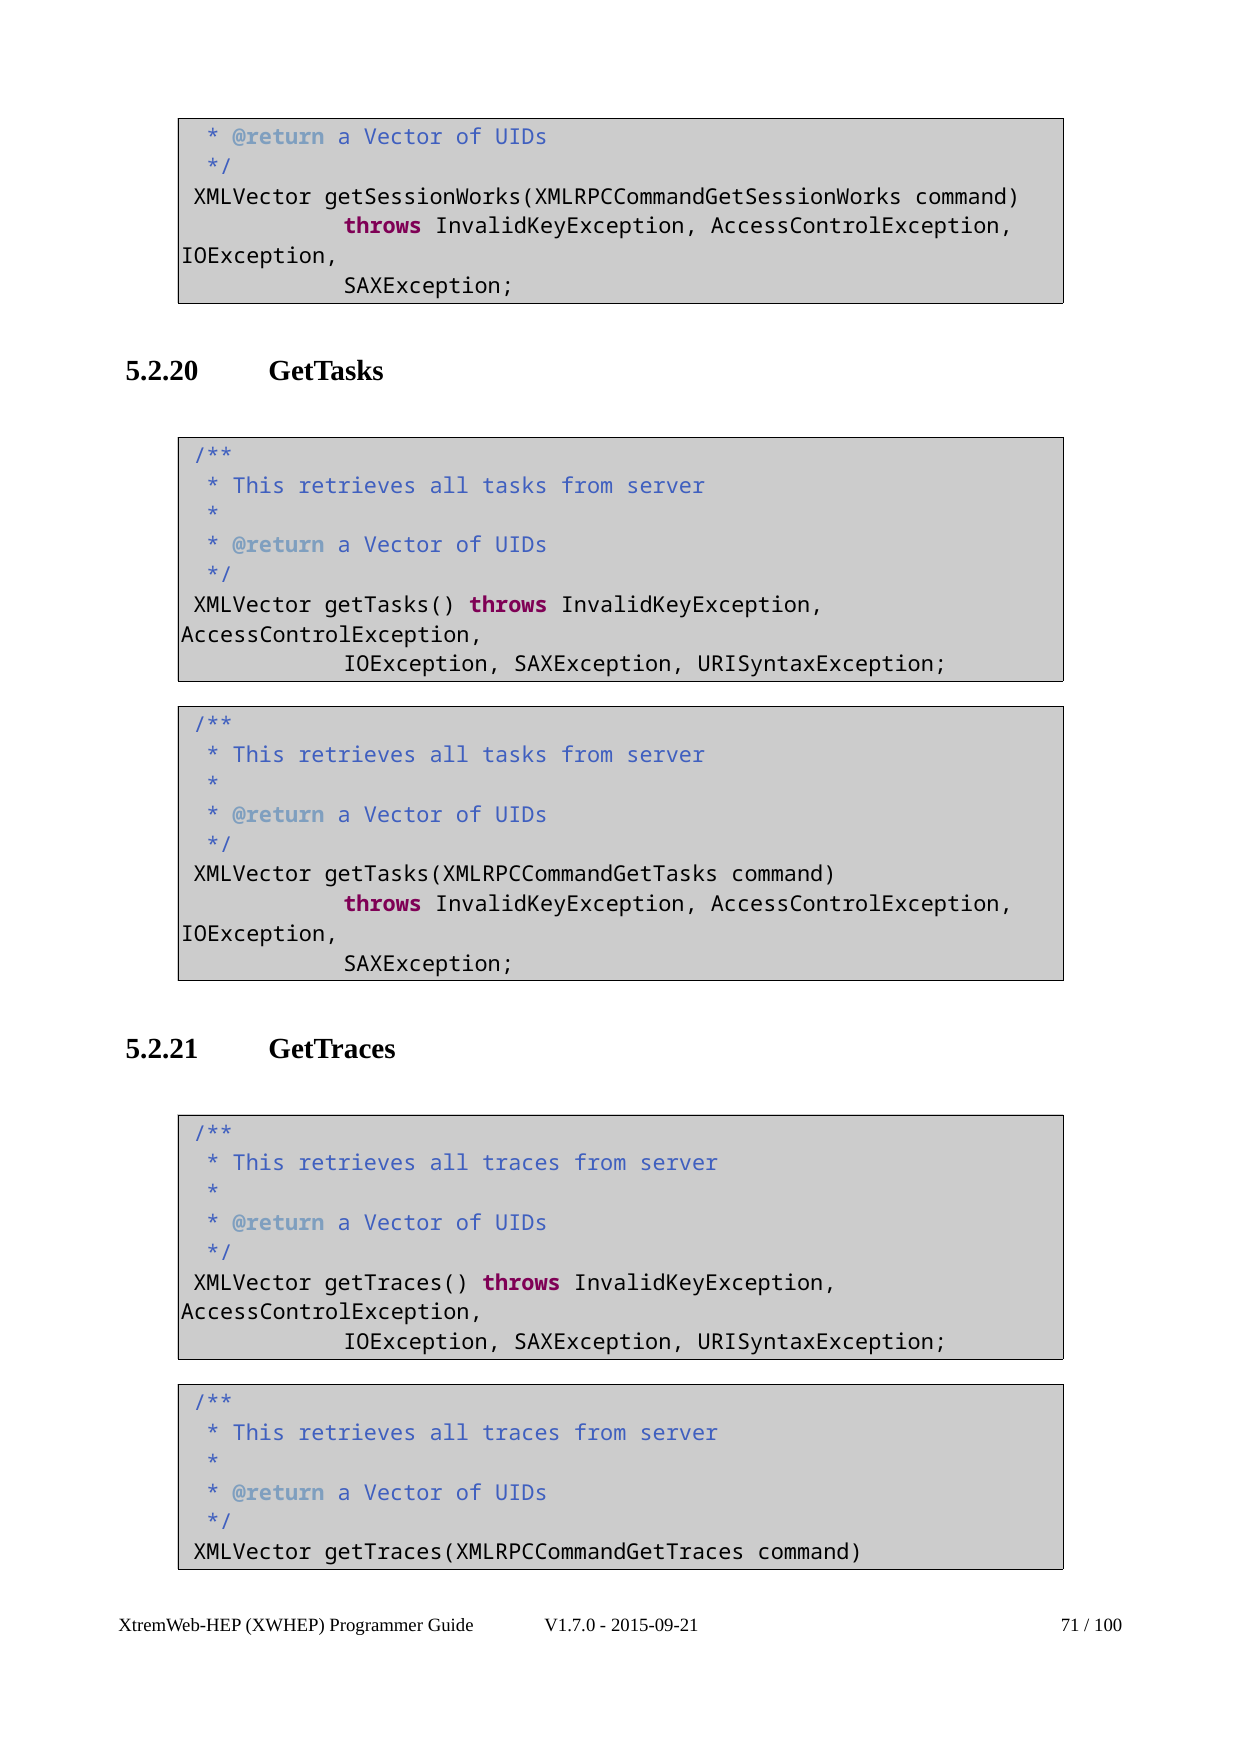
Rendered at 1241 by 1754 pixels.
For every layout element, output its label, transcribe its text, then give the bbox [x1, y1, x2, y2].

text */ [179, 556, 1063, 586]
text SAXException; [179, 267, 1063, 303]
text XMLVector getTraces(XMLRPCCommandGetTraces command) [179, 1533, 1063, 1569]
text * @return a Vector of UIDs [179, 1473, 1063, 1503]
text * This retrieves all traces from server [179, 1144, 1063, 1174]
text */ [179, 1503, 1063, 1533]
text /** [179, 707, 1063, 736]
text * [179, 496, 1063, 526]
text XMLVector getTasks() throws InvalidKeyException, AccessControlException, [179, 586, 1063, 645]
text * This retrieves all traces from server [179, 1414, 1063, 1444]
text IOException, SAXException, URISyntaxException; [179, 645, 1063, 681]
text * @return a Vector of UIDs [179, 526, 1063, 556]
text * [179, 1444, 1063, 1473]
text /** [179, 1116, 1063, 1144]
text * @return a Vector of UIDs [179, 1204, 1063, 1234]
text * This retrieves all tasks from server [179, 467, 1063, 496]
subtitle GetTasks [118, 353, 1122, 387]
text throws InvalidKeyException, AccessControlException, IOException, [179, 885, 1063, 945]
text XMLVector getSessionWorks(XMLRPCCommandGetSessionWorks command) [179, 178, 1063, 207]
text XMLVector getTasks(XMLRPCCommandGetTasks command) [179, 855, 1063, 885]
subtitle GetTraces [118, 1031, 1122, 1064]
text * @return a Vector of UIDs [179, 119, 1063, 148]
text */ [179, 148, 1063, 178]
text * [179, 766, 1063, 796]
text SAXException; [179, 945, 1063, 980]
text IOException, SAXException, URISyntaxException; [179, 1323, 1063, 1359]
text */ [179, 826, 1063, 855]
text /** [179, 438, 1063, 467]
text * [179, 1174, 1063, 1204]
text * This retrieves all tasks from server [179, 736, 1063, 766]
text * @return a Vector of UIDs [179, 796, 1063, 826]
text /** [179, 1385, 1063, 1414]
text XMLVector getTraces() throws InvalidKeyException, AccessControlException, [179, 1263, 1063, 1323]
text */ [179, 1234, 1063, 1263]
text throws InvalidKeyException, AccessControlException, IOException, [179, 207, 1063, 267]
